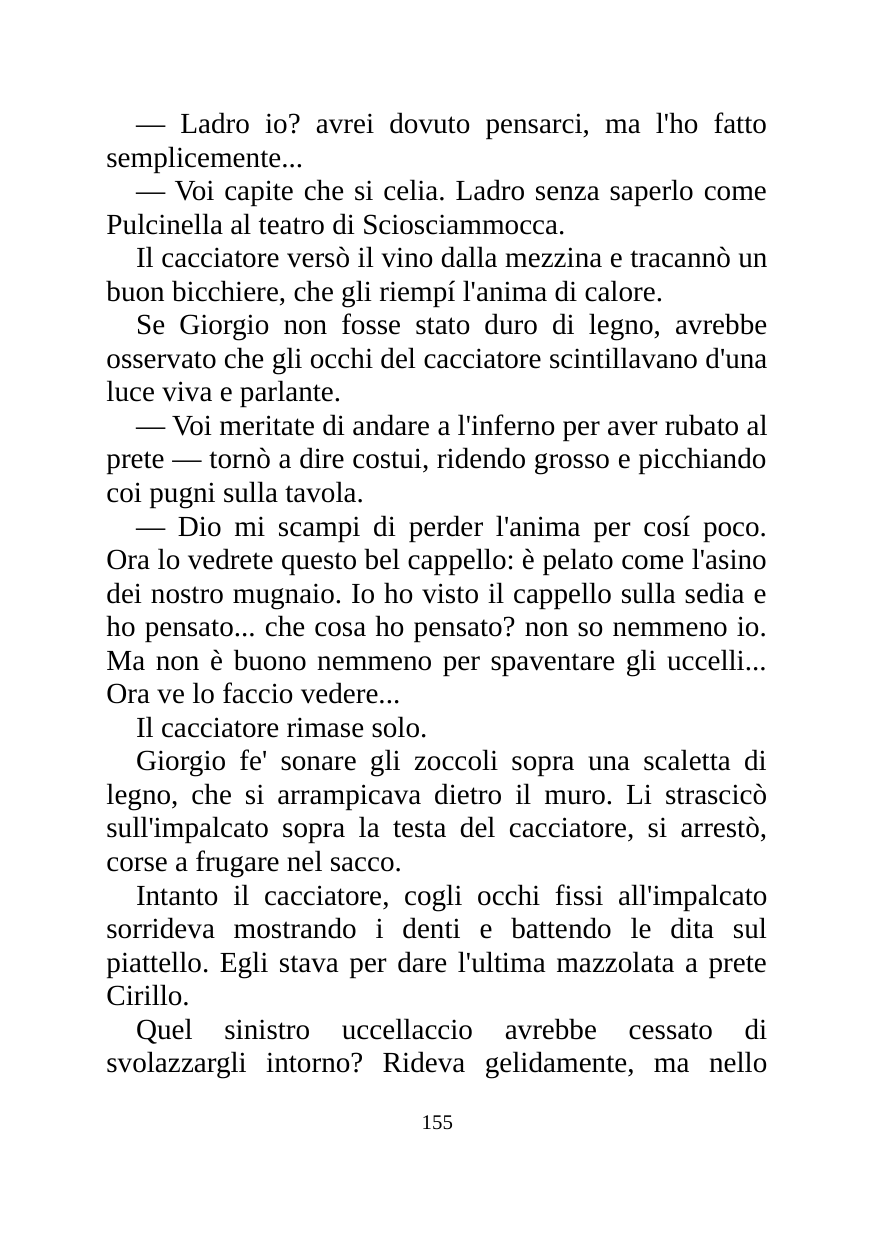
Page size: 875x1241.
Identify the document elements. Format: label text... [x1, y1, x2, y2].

text — Ladro io? avrei dovuto pensarci, ma l'ho fatto semplicemente... [106, 106, 768, 173]
text — Voi capite che si celia. Ladro senza saperlo come Pulcinella al teatro di Sciosciammocca. [106, 173, 768, 240]
text Intanto il cacciatore, cogli occhi fissi all'impalcato sorrideva mostrando i denti e battendo le dita sul piattello. Egli stava per dare l'ultima mazzolata a prete Cirillo. [106, 878, 768, 1012]
text — Voi meritate di andare a l'inferno per aver rubato al prete — tornò a dire costui, ridendo grosso e picchiando coi pugni sulla tavola. [106, 408, 768, 509]
text Il cacciatore rimase solo. [106, 710, 768, 743]
text Giorgio fe' sonare gli zoccoli sopra una scaletta di legno, che si arrampicava dietro il muro. Li strascicò sull'impalcato sopra la testa del cacciatore, si arrestò, corse a frugare nel sacco. [106, 743, 768, 878]
text Se Giorgio non fosse stato duro di legno, avrebbe osservato che gli occhi del cacciatore scintillavano d'una luce viva e parlante. [106, 307, 768, 408]
text Quel sinistro uccellaccio avrebbe cessato di svolazzargli intorno? Rideva gelidamente, ma nello [106, 1012, 768, 1079]
text Il cacciatore versò il vino dalla mezzina e tracannò un buon bicchiere, che gli riempí l'anima di calore. [106, 240, 768, 307]
text — Dio mi scampi di perder l'anima per cosí poco. Ora lo vedrete questo bel cappello: è pelato come l'asino dei nostro mugnaio. Io ho visto il cappello sulla sedia e ho pensato... che cosa ho pensato? non so nemmeno io. Ma non è buono nemmeno per spaventare gli uccelli... Ora ve lo faccio vedere... [106, 509, 768, 710]
